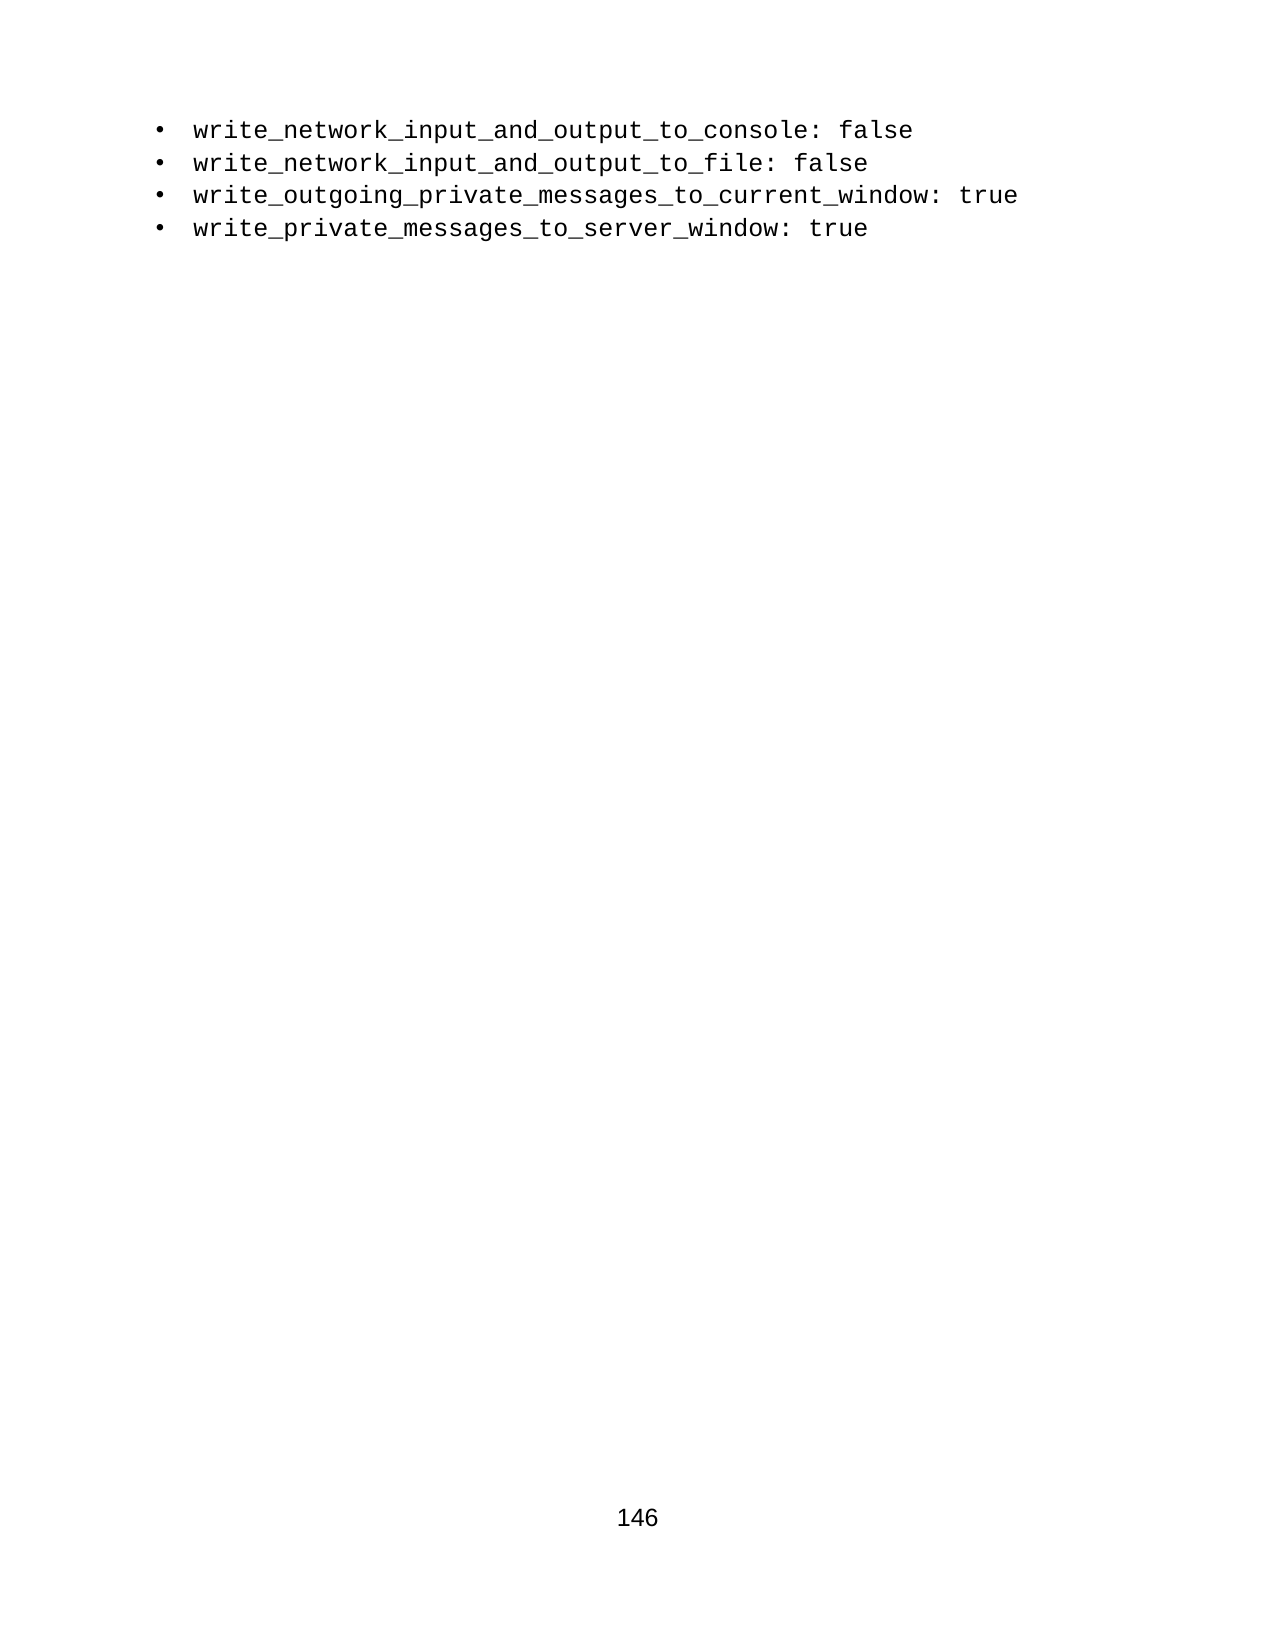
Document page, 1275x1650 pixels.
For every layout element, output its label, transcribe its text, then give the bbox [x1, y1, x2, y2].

list write_private_messages_to_server_window: true [156, 216, 1157, 244]
list write_network_input_and_output_to_file: false [156, 151, 1157, 179]
list write_outgoing_private_messages_to_current_window: true [156, 183, 1157, 211]
list write_network_input_and_output_to_console: false [156, 118, 1157, 146]
